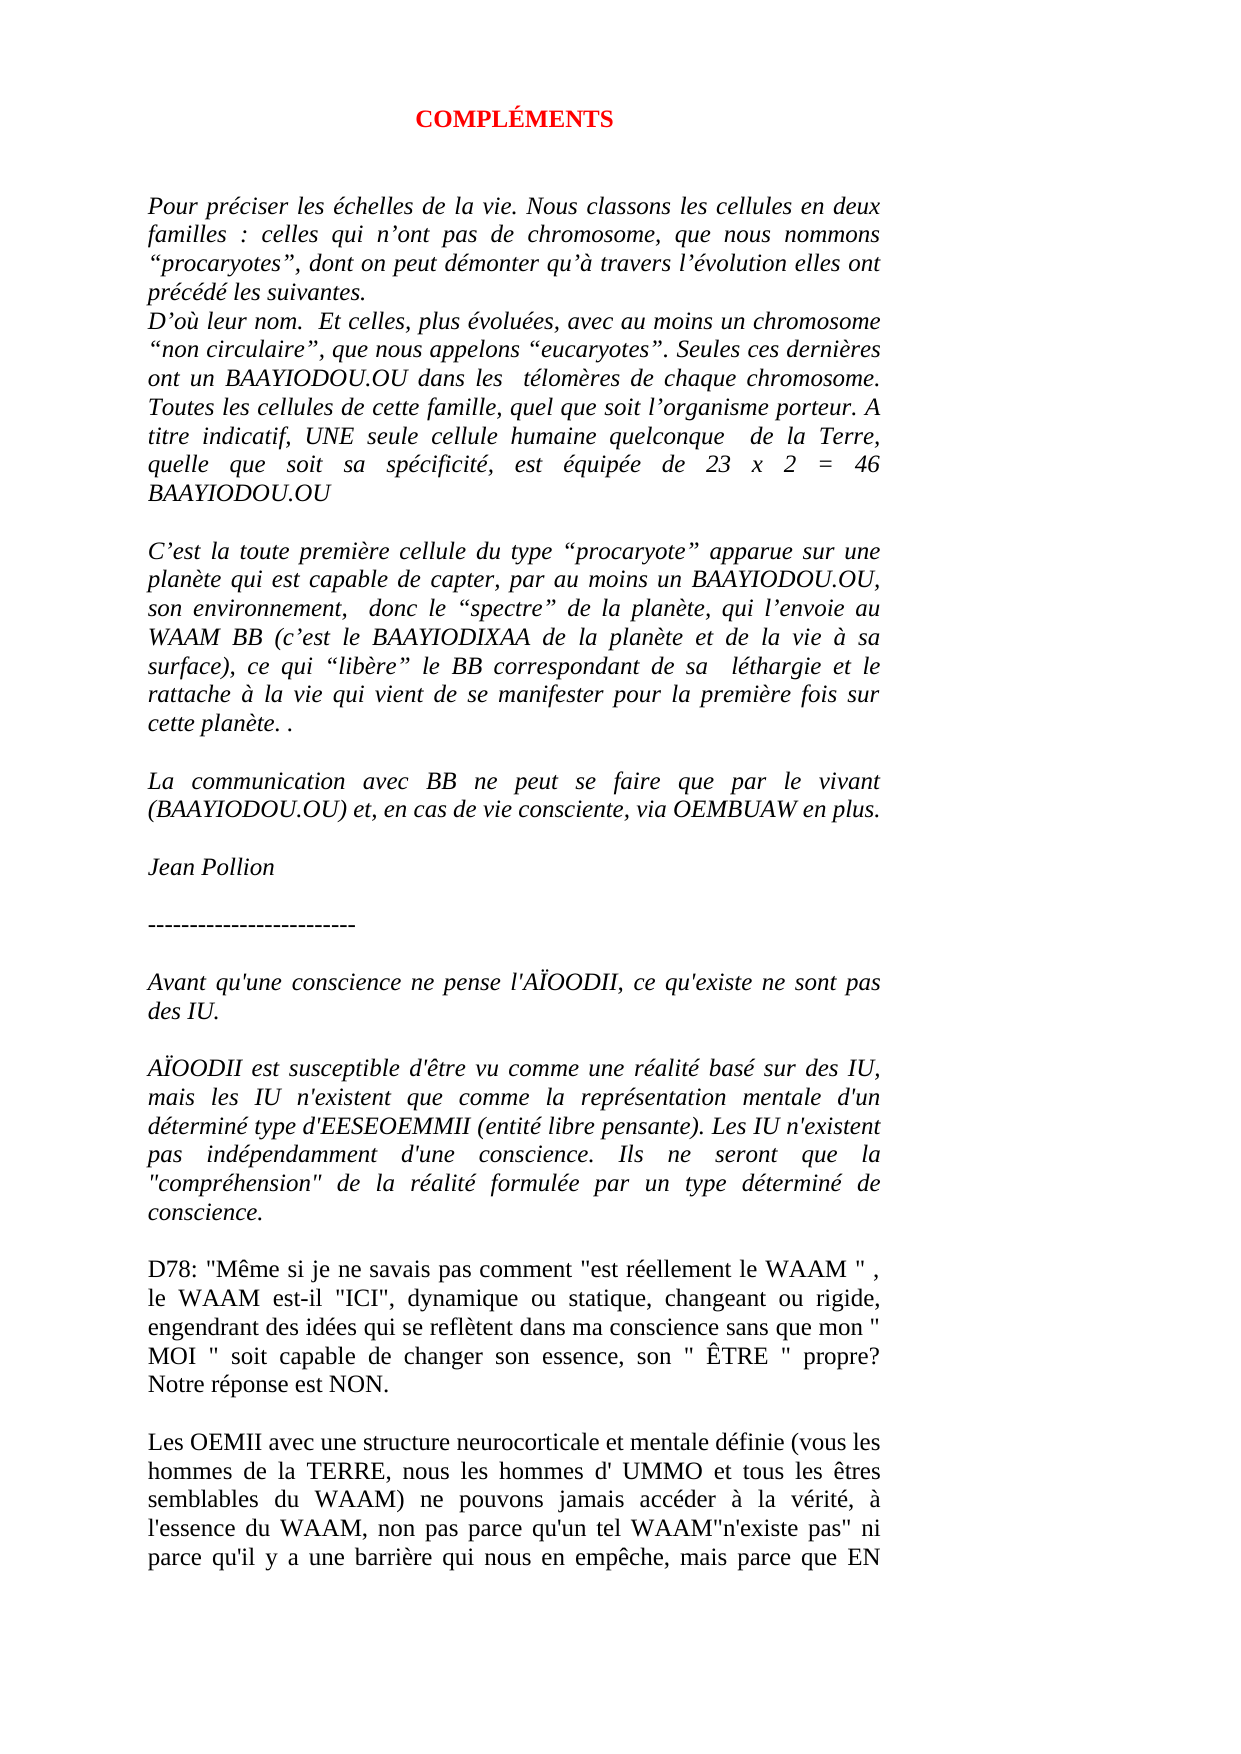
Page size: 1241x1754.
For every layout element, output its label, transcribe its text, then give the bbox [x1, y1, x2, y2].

text D78: "Même si je ne savais pas comment "est réellement le WAAM " , le WAAM est-il "ICI", dynamique ou statique, changeant ou rigide, engendrant des idées qui se reflètent dans ma conscience sans que mon " MOI " soit capable de changer son essence, son " ÊTRE " propre? Notre réponse est NON. [148, 1254, 881, 1398]
text Les OEMII avec une structure neurocorticale et mentale définie (vous les hommes de la TERRE, nous les hommes d' UMMO et tous les êtres semblables du WAAM) ne pouvons jamais accéder à la vérité, à l'essence du WAAM, non pas parce qu'un tel WAAM"n'existe pas" ni parce qu'il y a une barrière qui nous en empêche, mais parce que EN [148, 1427, 881, 1571]
text La communication avec BB ne peut se faire que par le vivant (BAAYIODOU.OU) et, en cas de vie consciente, via OEMBUAW en plus. [148, 766, 881, 823]
text COMPLÉMENTS [148, 104, 881, 133]
text Pour préciser les échelles de la vie. Nous classons les cellules en deux familles : celles qui n’ont pas de chromosome, que nous nommons “procaryotes”, dont on peut démonter qu’à travers l’évolution elles ont précédé les suivantes. [148, 191, 881, 306]
text D’où leur nom. Et celles, plus évoluées, avec au moins un chromosome “non circulaire”, que nous appelons “eucaryotes”. Seules ces dernières ont un BAAYIODOU.OU dans les télomères de chaque chromosome. Toutes les cellules de cette famille, quel que soit l’organisme porteur. A titre indicatif, UNE seule cellule humaine quelconque de la Terre, quelle que soit sa spécificité, est équipée de 23 x 2 = 46 BAAYIODOU.OU [148, 306, 881, 507]
text Jean Pollion [148, 852, 881, 881]
text Avant qu'une conscience ne pense l'AÏOODII, ce qu'existe ne sont pas des IU. [148, 967, 881, 1024]
text AÏOODII est susceptible d'être vu comme une réalité basé sur des IU, mais les IU n'existent que comme la représentation mentale d'un déterminé type d'EESEOEMMII (entité libre pensante). Les IU n'existent pas indépendamment d'une conscience. Ils ne seront que la "compréhension" de la réalité formulée par un type déterminé de conscience. [148, 1024, 881, 1254]
text C’est la toute première cellule du type “procaryote” apparue sur une planète qui est capable de capter, par au moins un BAAYIODOU.OU, son environnement, donc le “spectre” de la planète, qui l’envoie au WAAM BB (c’est le BAAYIODIXAA de la planète et de la vie à sa surface), ce qui “libère” le BB correspondant de sa léthargie et le rattache à la vie qui vient de se manifester pour la première fois sur cette planète. . [148, 536, 881, 737]
text ------------------------- [148, 909, 881, 938]
